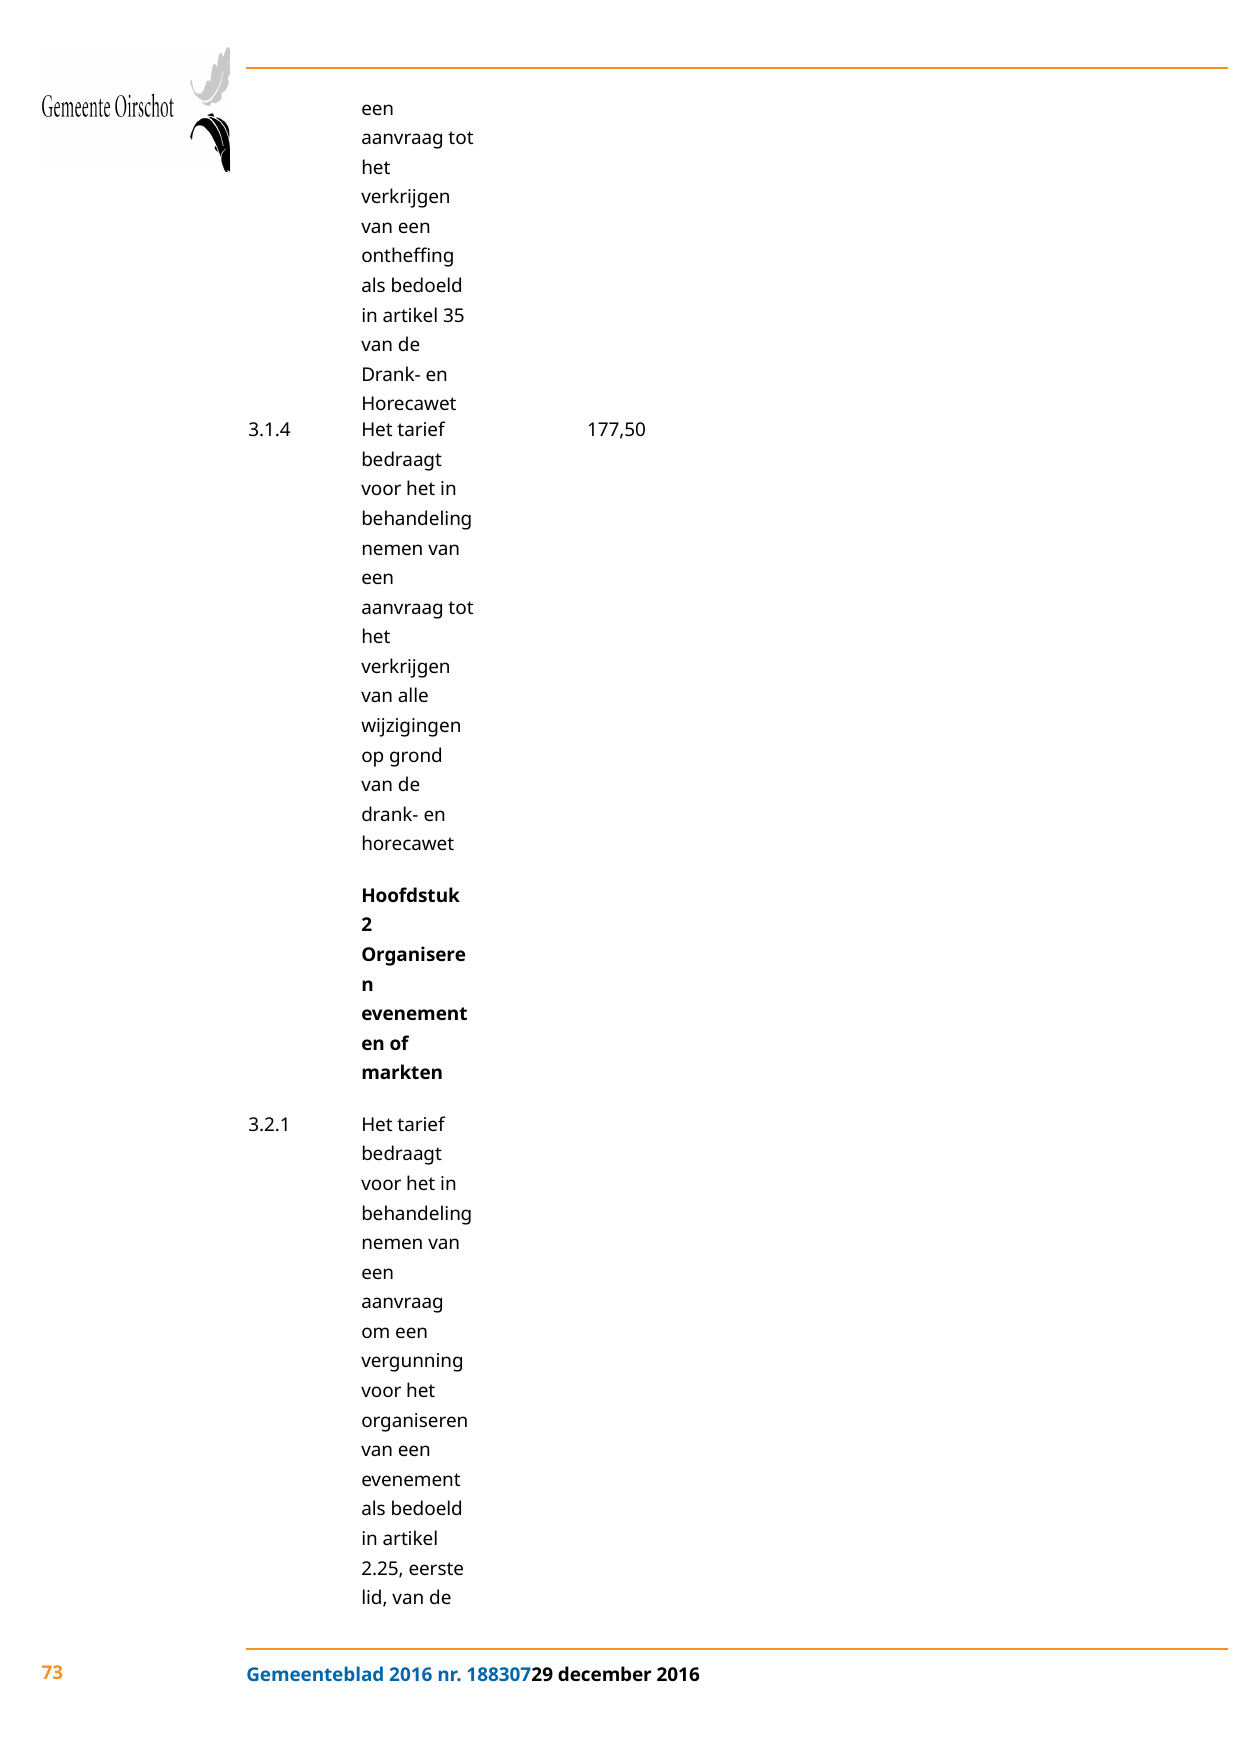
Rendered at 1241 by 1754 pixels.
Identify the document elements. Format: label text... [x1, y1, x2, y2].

table_cell Hoofdstuk 2 Organiseren evenementen of markten [361, 882, 474, 1085]
picture [41, 47, 231, 172]
table_cell [587, 95, 700, 416]
table_cell [248, 856, 361, 882]
table_cell [700, 856, 813, 882]
table_cell [926, 856, 1038, 882]
table_cell [813, 856, 926, 882]
table_cell Het tarief bedraagt voor het in behandeling nemen van een aanvraag om een vergunning voor het organiseren van een evenement als bedoeld in artikel 2.25, eerste lid, van de [361, 1111, 474, 1610]
table_cell 3.2.1 [248, 1111, 361, 1610]
table_cell [1039, 856, 1152, 882]
table_cell [474, 95, 587, 416]
table_cell [587, 1111, 700, 1610]
table_cell Het tarief bedraagt voor het in behandeling nemen van een aanvraag tot het verkrijgen van alle wijzigingen op grond van de drank- en horecawet [361, 416, 474, 856]
table_cell [474, 416, 587, 856]
table_cell [248, 882, 361, 1085]
table_cell [474, 856, 587, 882]
table_cell [587, 882, 700, 1085]
table_cell [248, 95, 361, 416]
table_cell [587, 1085, 700, 1111]
table_cell [361, 856, 474, 882]
table_cell [361, 1085, 474, 1111]
table_cell [474, 1085, 587, 1111]
table_cell [474, 1111, 587, 1610]
table_cell 177,50 [587, 416, 700, 856]
table_cell een aanvraag tot het verkrijgen van een ontheffing als bedoeld in artikel 35 van de Drank- en Horecawet [361, 95, 474, 416]
table_cell [474, 882, 587, 1085]
table_cell 3.1.4 [248, 416, 361, 856]
table_cell [587, 856, 700, 882]
table_cell [248, 1085, 361, 1111]
